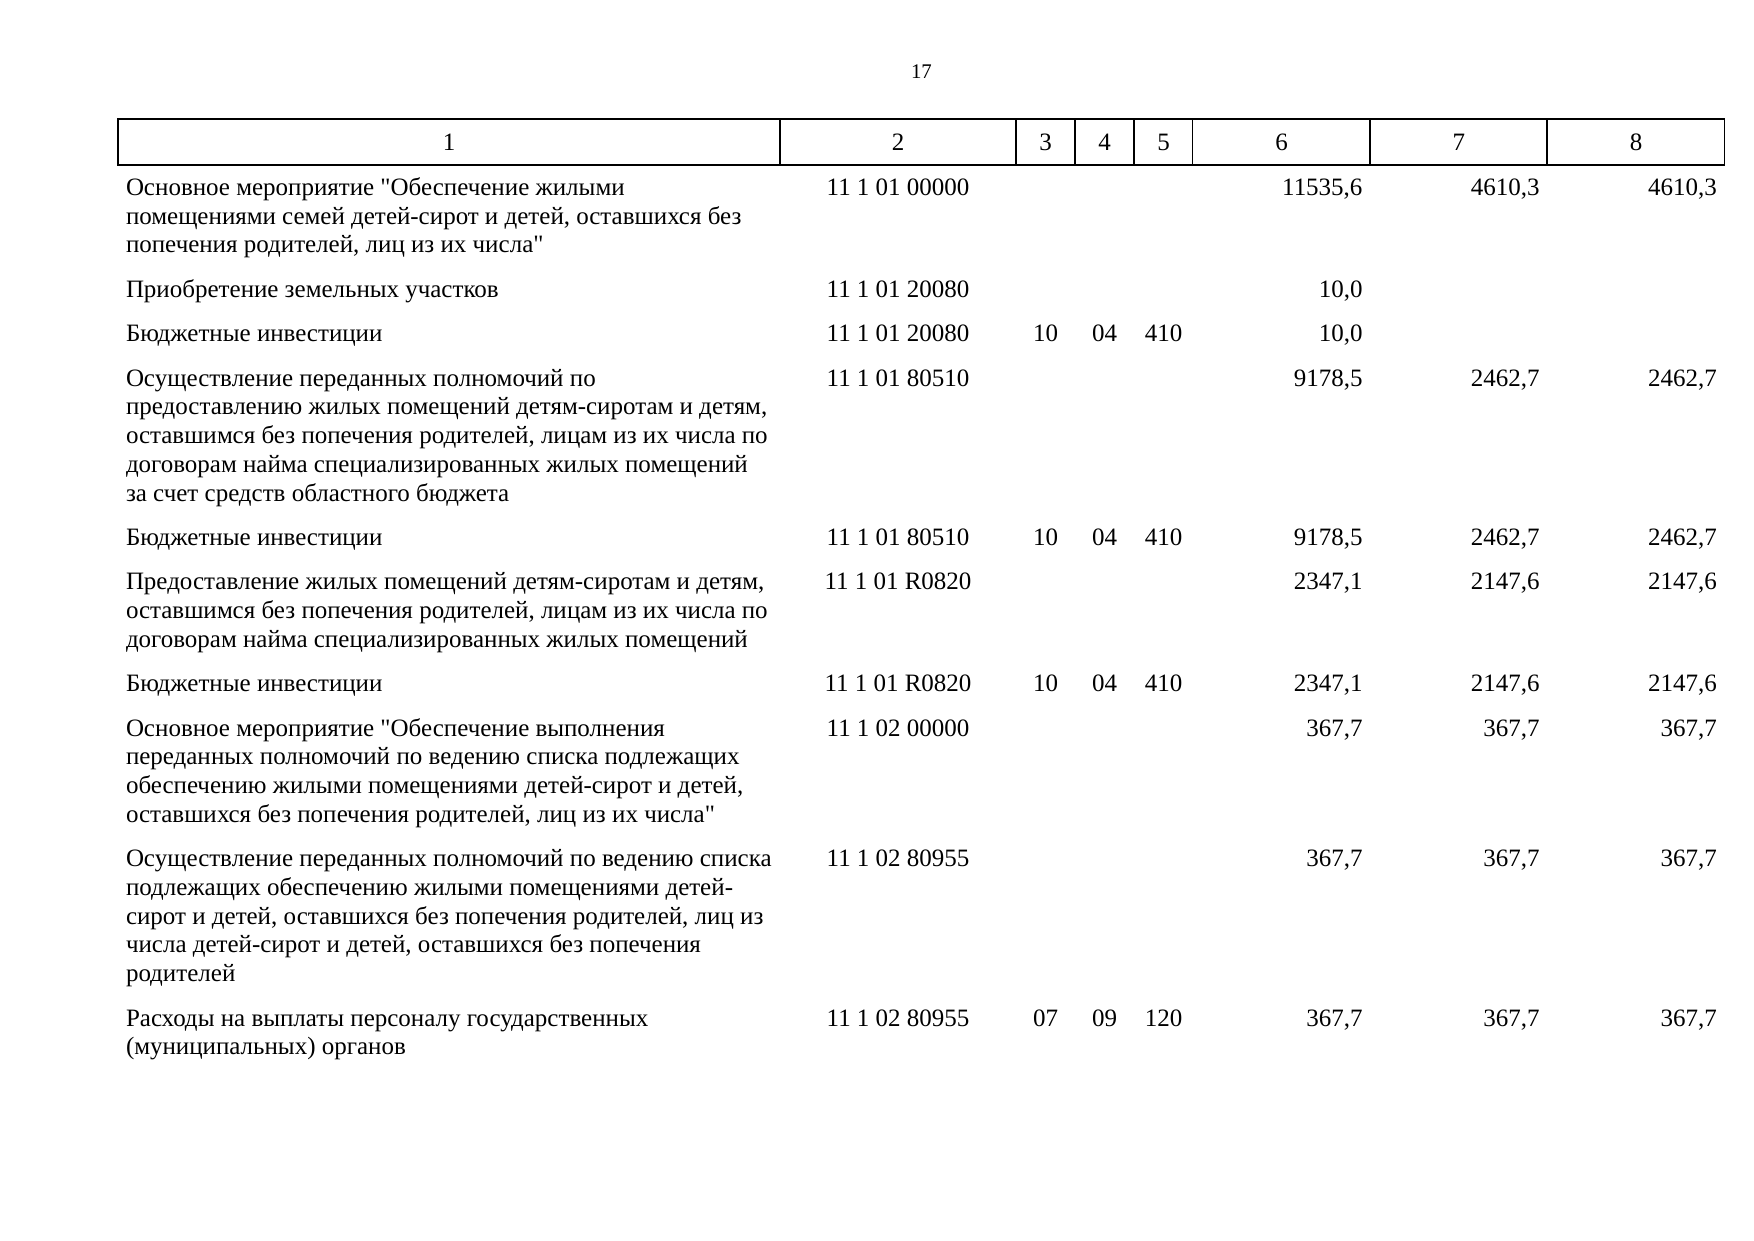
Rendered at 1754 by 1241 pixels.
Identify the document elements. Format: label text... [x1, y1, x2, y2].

table_cell [1016, 355, 1075, 514]
table_header 3 [1024, 128, 1067, 156]
table_header 5 [1142, 128, 1185, 156]
table_cell 11 1 02 00000 [780, 705, 1016, 835]
table_cell 10 [1016, 660, 1075, 705]
table_cell 04 [1075, 514, 1134, 558]
table_cell 367,7 [1547, 995, 1724, 1068]
table_cell 11 1 01 00000 [780, 166, 1016, 266]
table_cell Расходы на выплаты персоналу государственных (муниципальных) органов [118, 995, 780, 1068]
table_cell [1134, 266, 1193, 310]
table_cell 410 [1134, 660, 1193, 705]
table_cell Осуществление переданных полномочий по предоставлению жилых помещений детям-сиротам и детям, оставшимся без попечения родителей, лицам из их числа по договорам найма специализированных жилых помещений за счет средств областного бюджета [118, 355, 780, 514]
table_cell 367,7 [1193, 835, 1370, 995]
table_cell 10,0 [1193, 310, 1370, 355]
table_cell 367,7 [1547, 835, 1724, 995]
table_cell Основное мероприятие "Обеспечение выполнения переданных полномочий по ведению списка подлежащих обеспечению жилыми помещениями детей-сирот и детей, оставшихся без попечения родителей, лиц из их числа" [118, 705, 780, 835]
table_cell 367,7 [1193, 995, 1370, 1068]
table_header 8 [1555, 128, 1716, 156]
table_cell [1547, 266, 1724, 310]
table_header 6 [1201, 128, 1362, 156]
table_cell 2462,7 [1370, 355, 1547, 514]
table_header 4 [1083, 128, 1126, 156]
table_cell Бюджетные инвестиции [118, 660, 780, 705]
table_cell [1134, 835, 1193, 995]
table_cell Приобретение земельных участков [118, 266, 780, 310]
table_header [1017, 120, 1074, 164]
table_cell 11 1 01 R0820 [780, 559, 1016, 660]
table_header 2 [788, 128, 1008, 156]
table_header [1371, 120, 1546, 164]
table_cell 2347,1 [1193, 660, 1370, 705]
table_cell 11 1 01 R0820 [780, 660, 1016, 705]
table_cell [1547, 310, 1724, 355]
table_cell 10,0 [1193, 266, 1370, 310]
table_cell 2147,6 [1370, 660, 1547, 705]
table_cell 2462,7 [1547, 355, 1724, 514]
table_cell [1134, 166, 1193, 266]
table_cell 4610,3 [1370, 166, 1547, 266]
table_header 1 [126, 128, 772, 156]
table_cell 2462,7 [1370, 514, 1547, 558]
table_cell [1075, 559, 1134, 660]
table_cell 11 1 02 80955 [780, 835, 1016, 995]
table_cell 11 1 01 20080 [780, 266, 1016, 310]
table_cell 9178,5 [1193, 514, 1370, 558]
table_cell 4610,3 [1547, 166, 1724, 266]
table_cell 2147,6 [1370, 559, 1547, 660]
table_cell 2347,1 [1193, 559, 1370, 660]
table_header [781, 120, 1015, 164]
table_cell [1134, 559, 1193, 660]
table_cell 367,7 [1370, 835, 1547, 995]
table_header 7 [1378, 128, 1539, 156]
table_cell 09 [1075, 995, 1134, 1068]
table_cell 11 1 01 80510 [780, 355, 1016, 514]
table_cell 367,7 [1193, 705, 1370, 835]
table_cell 04 [1075, 310, 1134, 355]
table_header [1548, 120, 1724, 164]
table_cell 367,7 [1370, 705, 1547, 835]
table_cell 9178,5 [1193, 355, 1370, 514]
table_cell [1075, 705, 1134, 835]
table_cell [1016, 559, 1075, 660]
table_cell 410 [1134, 310, 1193, 355]
table_cell 2147,6 [1547, 559, 1724, 660]
table_header [119, 120, 779, 164]
table_header [1135, 120, 1192, 164]
table_header [1193, 120, 1369, 164]
table_cell 07 [1016, 995, 1075, 1068]
table_cell 367,7 [1547, 705, 1724, 835]
table_cell Бюджетные инвестиции [118, 310, 780, 355]
table_cell 11 1 02 80955 [780, 995, 1016, 1068]
table_cell 2147,6 [1547, 660, 1724, 705]
table_cell [1016, 835, 1075, 995]
table_cell [1075, 835, 1134, 995]
table_cell 11535,6 [1193, 166, 1370, 266]
table_cell 11 1 01 20080 [780, 310, 1016, 355]
table_cell 367,7 [1370, 995, 1547, 1068]
table_cell [1370, 310, 1547, 355]
table_cell 120 [1134, 995, 1193, 1068]
table_cell [1016, 705, 1075, 835]
table_cell 11 1 01 80510 [780, 514, 1016, 558]
table_cell Предоставление жилых помещений детям-сиротам и детям, оставшимся без попечения родителей, лицам из их числа по договорам найма специализированных жилых помещений [118, 559, 780, 660]
table_cell [1075, 166, 1134, 266]
table_header [1076, 120, 1133, 164]
table_cell [1370, 266, 1547, 310]
table_cell 410 [1134, 514, 1193, 558]
table_cell Бюджетные инвестиции [118, 514, 780, 558]
table_cell 04 [1075, 660, 1134, 705]
table_cell [1134, 705, 1193, 835]
table_cell 2462,7 [1547, 514, 1724, 558]
table_cell [1016, 266, 1075, 310]
table_cell [1016, 166, 1075, 266]
table_cell 10 [1016, 310, 1075, 355]
table_cell [1075, 266, 1134, 310]
table_cell Осуществление переданных полномочий по ведению списка подлежащих обеспечению жилыми помещениями детей-сирот и детей, оставшихся без попечения родителей, лиц из числа детей-сирот и детей, оставшихся без попечения родителей [118, 835, 780, 995]
table_cell 10 [1016, 514, 1075, 558]
table_cell [1134, 355, 1193, 514]
table_cell Основное мероприятие "Обеспечение жилыми помещениями семей детей-сирот и детей, оставшихся без попечения родителей, лиц из их числа" [118, 166, 780, 266]
table_cell [1075, 355, 1134, 514]
